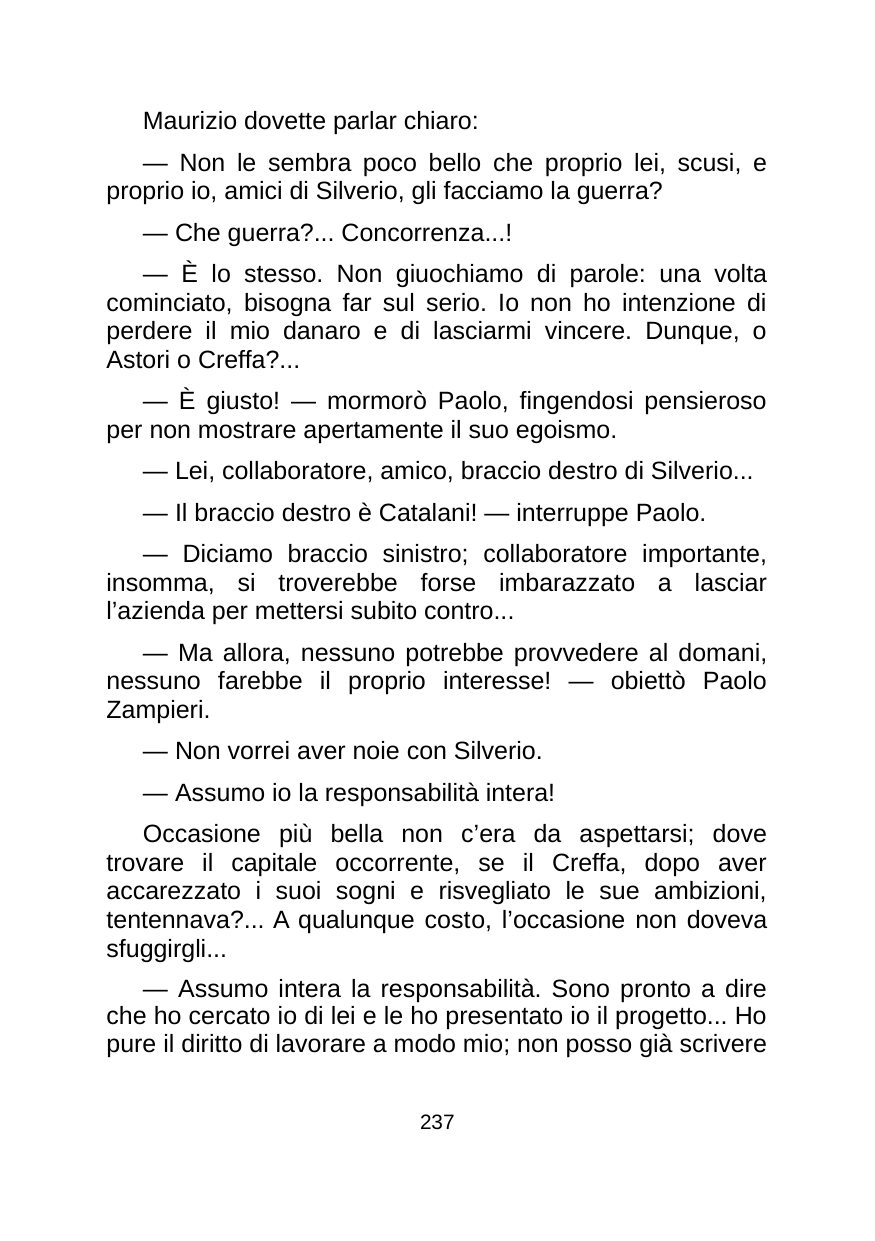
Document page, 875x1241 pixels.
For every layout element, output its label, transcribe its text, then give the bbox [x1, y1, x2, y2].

text — Non vorrei aver noie con Silverio. [106, 736, 768, 765]
text — È lo stesso. Non giuochiamo di parole: una volta cominciato, bisogna far sul serio. Io non ho intenzione di perdere il mio danaro e di lasciarmi vincere. Dunque, o Astori o Creffa?... [106, 259, 768, 374]
text — Assumo intera la responsabilità. Sono pronto a dire che ho cercato io di lei e le ho presentato io il progetto... Ho pure il diritto di lavorare a modo mio; non posso già scrivere [106, 975, 768, 1058]
text — Assumo io la responsabilità intera! [106, 777, 768, 806]
text Occasione più bella non c’era da aspettarsi; dove trovare il capitale occorrente, se il Creffa, dopo aver accarezzato i suoi sogni e risvegliato le sue ambizioni, tentennava?... A qualunque costo, l’occasione non doveva sfuggirgli... [106, 819, 768, 962]
text — Lei, collaboratore, amico, braccio destro di Silverio... [106, 456, 768, 485]
text — Diciamo braccio sinistro; collaboratore importante, insomma, si troverebbe forse imbarazzato a lasciar l’azienda per mettersi subito contro... [106, 539, 768, 625]
text — Ma allora, nessuno potrebbe provvedere al domani, nessuno farebbe il proprio interesse! — obiettò Paolo Zampieri. [106, 637, 768, 724]
text — Il braccio destro è Catalani! — interruppe Paolo. [106, 497, 768, 526]
text — È giusto! — mormorò Paolo, fingendosi pensieroso per non mostrare apertamente il suo egoismo. [106, 386, 768, 444]
text — Che guerra?... Concorrenza...! [106, 217, 768, 246]
text Maurizio dovette parlar chiaro: [106, 106, 768, 135]
text — Non le sembra poco bello che proprio lei, scusi, e proprio io, amici di Silverio, gli facciamo la guerra? [106, 147, 768, 205]
